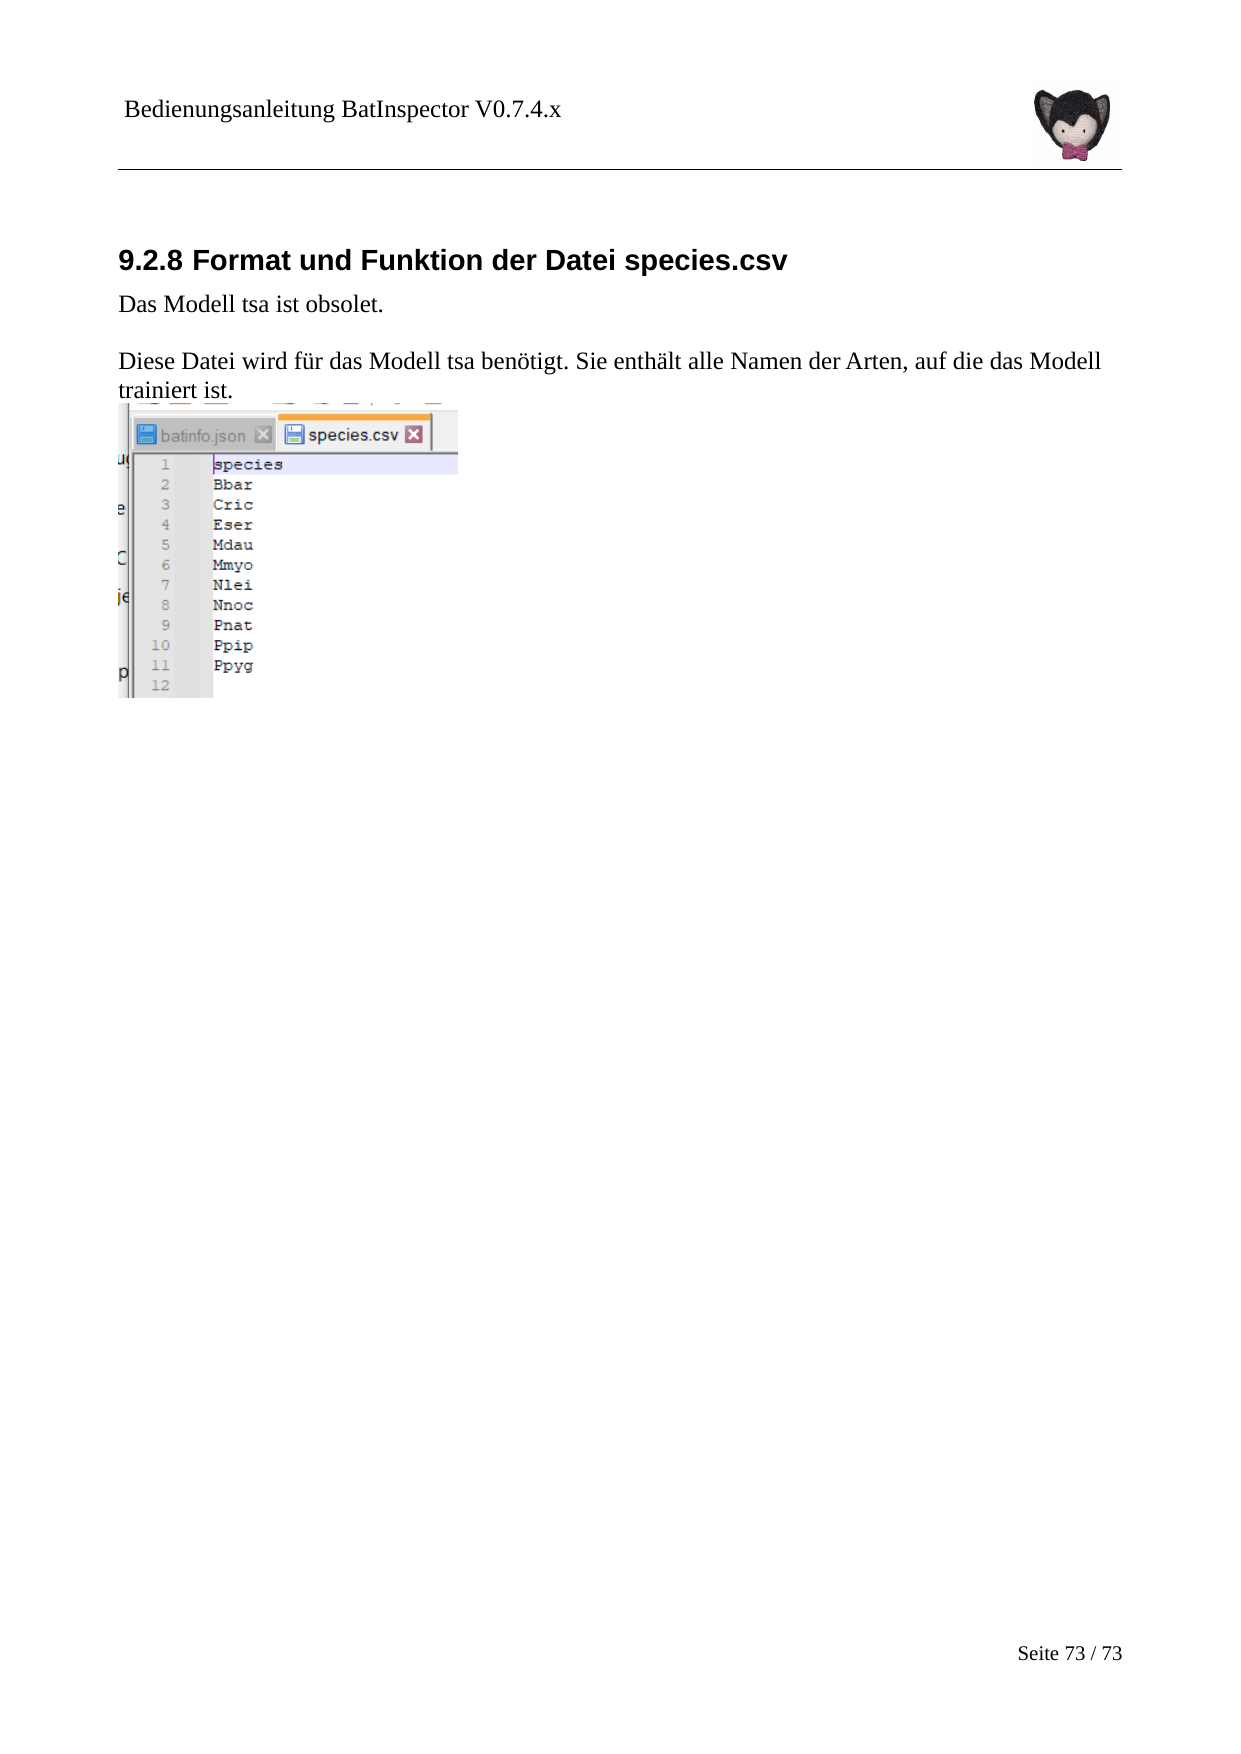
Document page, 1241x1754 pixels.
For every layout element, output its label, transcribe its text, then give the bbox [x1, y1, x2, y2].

text Diese Datei wird für das Modell tsa benötigt. Sie enthält alle Namen der Arten, auf die das Modell trainiert ist. [118, 346, 1122, 404]
picture [118, 403, 459, 698]
text Das Modell tsa ist obsolet. [118, 289, 1122, 318]
subtitle Format und Funktion der Datei species.csv [118, 243, 1122, 276]
picture [1030, 80, 1119, 169]
